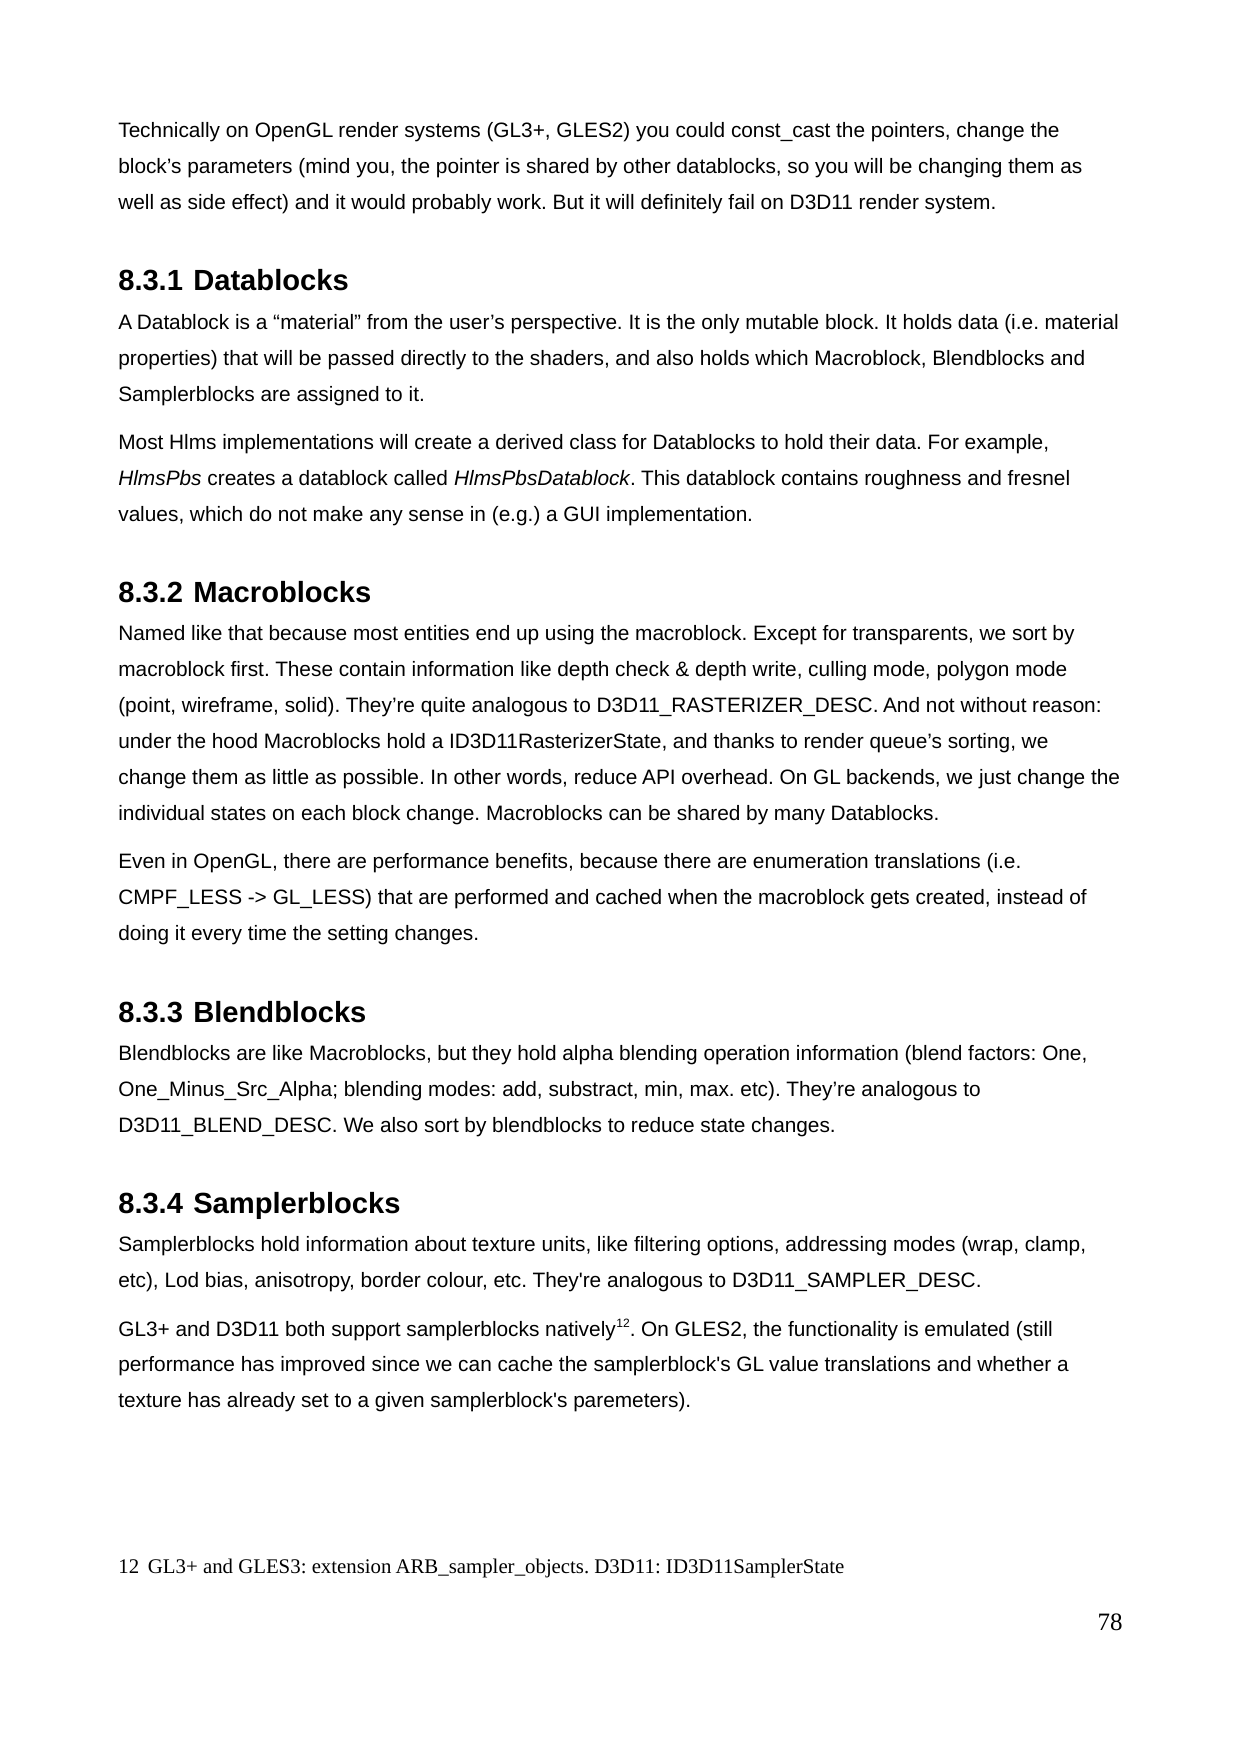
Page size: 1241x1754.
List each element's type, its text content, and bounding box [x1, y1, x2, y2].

text Most Hlms implementations will create a derived class for Datablocks to hold their data. For example, HlmsPbs creates a datablock called HlmsPbsDatablock. This datablock contains roughness and fresnel values, which do not make any sense in (e.g.) a GUI implementation. [118, 430, 1122, 526]
text Technically on OpenGL render systems (GL3+, GLES2) you could const_cast the pointers, change the block’s parameters (mind you, the pointer is shared by other datablocks, so you will be changing them as well as side effect) and it would probably work. But it will definitely fail on D3D11 render system. [118, 118, 1122, 214]
subtitle Macroblocks [118, 575, 1122, 609]
text GL3+ and GLES3: extension ARB_sampler_objects. D3D11: ID3D11SamplerState [118, 1553, 1122, 1578]
subtitle Datablocks [118, 263, 1122, 297]
text A Datablock is a “material” from the user’s perspective. It is the only mutable block. It holds data (i.e. material properties) that will be passed directly to the shaders, and also holds which Macroblock, Blendblocks and Samplerblocks are assigned to it. [118, 309, 1122, 405]
subtitle Samplerblocks [118, 1186, 1122, 1219]
subtitle Blendblocks [118, 994, 1122, 1028]
text Even in OpenGL, there are performance benefits, because there are enumeration translations (i.e. CMPF_LESS -> GL_LESS) that are performed and cached when the macroblock gets created, instead of doing it every time the setting changes. [118, 849, 1122, 945]
text Named like that because most entities end up using the macroblock. Except for transparents, we sort by macroblock first. These contain information like depth check & depth write, culling mode, polygon mode (point, wireframe, solid). They’re quite analogous to D3D11_RASTERIZER_DESC. And not without reason: under the hood Macroblocks hold a ID3D11RasterizerState, and thanks to render queue’s sorting, we change them as little as possible. In other words, reduce API overhead. On GL backends, we just change the individual states on each block change. Macroblocks can be shared by many Datablocks. [118, 621, 1122, 825]
text GL3+ and D3D11 both support samplerblocks natively. On GLES2, the functionality is emulated (still performance has improved since we can cache the samplerblock's GL value translations and whether a texture has already set to a given samplerblock's paremeters). [118, 1316, 1122, 1412]
text Blendblocks are like Macroblocks, but they hold alpha blending operation information (blend factors: One, One_Minus_Src_Alpha; blending modes: add, substract, min, max. etc). They’re analogous to D3D11_BLEND_DESC. We also sort by blendblocks to reduce state changes. [118, 1041, 1122, 1136]
text Samplerblocks hold information about texture units, like filtering options, addressing modes (wrap, clamp, etc), Lod bias, anisotropy, border colour, etc. They're analogous to D3D11_SAMPLER_DESC. [118, 1232, 1122, 1292]
